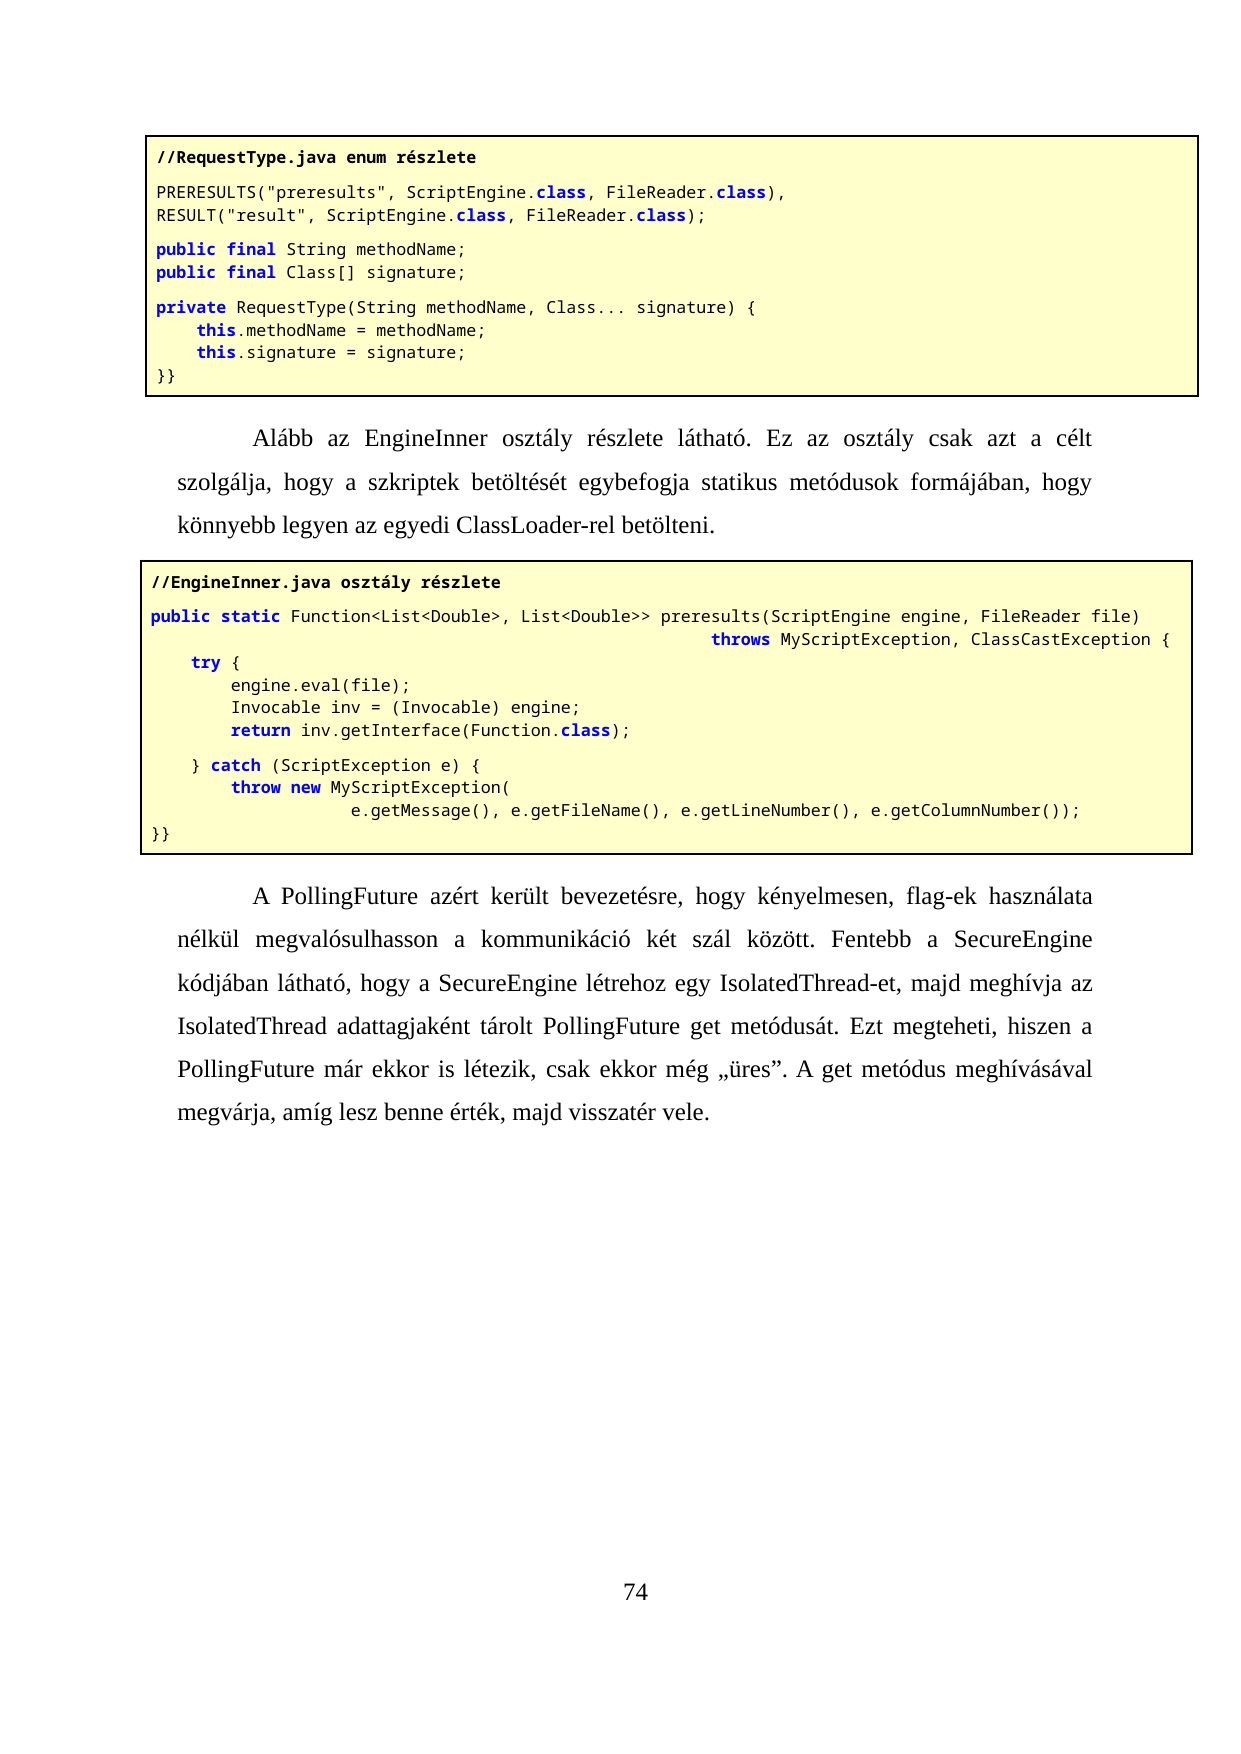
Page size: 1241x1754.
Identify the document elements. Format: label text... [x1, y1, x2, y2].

text } catch (ScriptException e) { throw new MyScriptException( e.getMessage(), e.getFileName(), e.getLineNumber(), e.getColumnNumber()); }} [151, 753, 1183, 844]
text private RequestType(String methodName, Class... signature) { this.methodName = methodName; this.signature = signature; }} [156, 295, 1188, 386]
text public static Function<List<Double>, List<Double>> preresults(ScriptEngine engine, FileReader file) throws MyScriptException, ClassCastException { try { engine.eval(file); Invocable inv = (Invocable) engine; return inv.getInterface(Function.class); [151, 605, 1183, 741]
text PRERESULTS("preresults", ScriptEngine.class, FileReader.class), RESULT("result", ScriptEngine.class, FileReader.class); [156, 181, 1188, 226]
text A PollingFuture azért került bevezetésre, hogy kényelmesen, flag-ek használata nélkül megvalósulhasson a kommunikáció két szál között. Fentebb a SecureEngine kódjában látható, hogy a SecureEngine létrehoz egy IsolatedThread-et, majd meghívja az IsolatedThread adattagjaként tárolt PollingFuture get metódusát. Ezt megteheti, hiszen a PollingFuture már ekkor is létezik, csak ekkor még „üres”. A get metódus meghívásával megvárja, amíg lesz benne érték, majd visszatér vele. [177, 855, 1093, 1126]
text //EngineInner.java osztály részlete [151, 570, 1183, 593]
text //RequestType.java enum részlete [156, 146, 1188, 169]
text public final String methodName; public final Class[] signature; [156, 238, 1188, 283]
text Alább az EngineInner osztály részlete látható. Ez az osztály csak azt a célt szolgálja, hogy a szkriptek betöltését egybefogja statikus metódusok formájában, hogy könnyebb legyen az egyedi ClassLoader-rel betölteni. [177, 397, 1093, 538]
